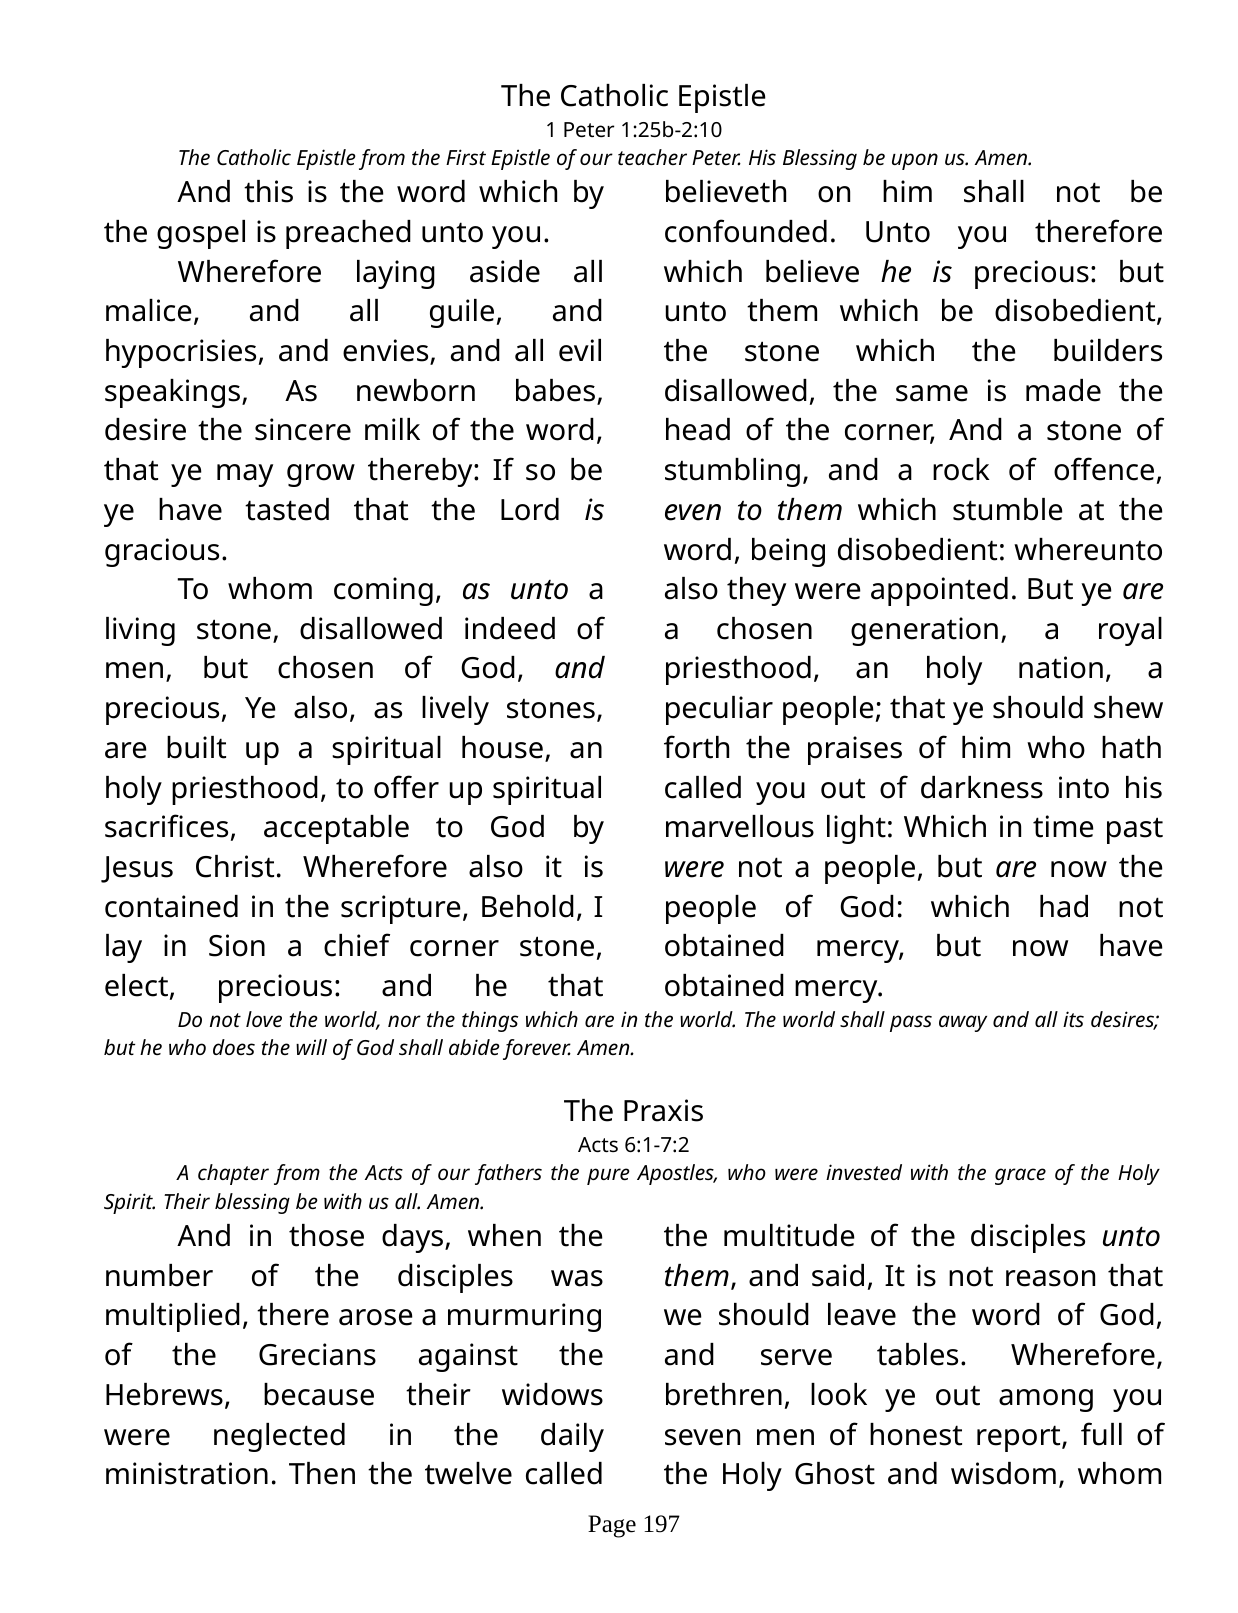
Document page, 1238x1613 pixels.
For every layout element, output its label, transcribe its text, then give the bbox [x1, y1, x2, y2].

text And in those days, when the number of the disciples was multiplied, there arose a murmuring of the Grecians against the Hebrews, because their widows were neglected in the daily ministration. Then the twelve called [103, 1215, 604, 1493]
text 1 Peter 1:25b-2:10 [103, 115, 1164, 143]
text To whom coming, as unto a living stone, disallowed indeed of men, but chosen of God, and precious, Ye also, as lively stones, are built up a spiritual house, an holy priesthood, to offer up spiritual sacrifices, acceptable to God by Jesus Christ. Wherefore also it is contained in the scripture, Behold, I lay in Sion a chief corner stone, elect, precious: and he that [103, 568, 604, 1005]
text Do not love the world, nor the things which are in the world. The world shall pass away and all its desires; but he who does the will of God shall abide forever. Amen. [103, 1005, 1164, 1062]
text The Catholic Epistle [103, 75, 1164, 115]
text the multitude of the disciples unto them, and said, It is not reason that we should leave the word of God, and serve tables. Wherefore, brethren, look ye out among you seven men of honest report, full of the Holy Ghost and wisdom, whom [663, 1215, 1164, 1493]
text A chapter from the Acts of our fathers the pure Apostles, who were invested with the grace of the Holy Spirit. Their blessing be with us all. Amen. [103, 1158, 1164, 1215]
text The Catholic Epistle from the First Epistle of our teacher Peter. His Blessing be upon us. Amen. [103, 143, 1164, 172]
text Acts 6:1-7:2 [103, 1130, 1164, 1158]
text Wherefore laying aside all malice, and all guile, and hypocrisies, and envies, and all evil speakings, As newborn babes, desire the sincere milk of the word, that ye may grow thereby: If so be ye have tasted that the Lord is gracious. [103, 251, 604, 568]
text And this is the word which by the gospel is preached unto you. [103, 172, 604, 251]
text The Praxis [103, 1090, 1164, 1130]
text believeth on him shall not be confounded. Unto you therefore which believe he is precious: but unto them which be disobedient, the stone which the builders disallowed, the same is made the head of the corner, And a stone of stumbling, and a rock of offence, even to them which stumble at the word, being disobedient: whereunto also they were appointed. But ye are a chosen generation, a royal priesthood, an holy nation, a peculiar people; that ye should shew forth the praises of him who hath called you out of darkness into his marvellous light: Which in time past were not a people, but are now the people of God: which had not obtained mercy, but now have obtained mercy. [663, 172, 1164, 1005]
